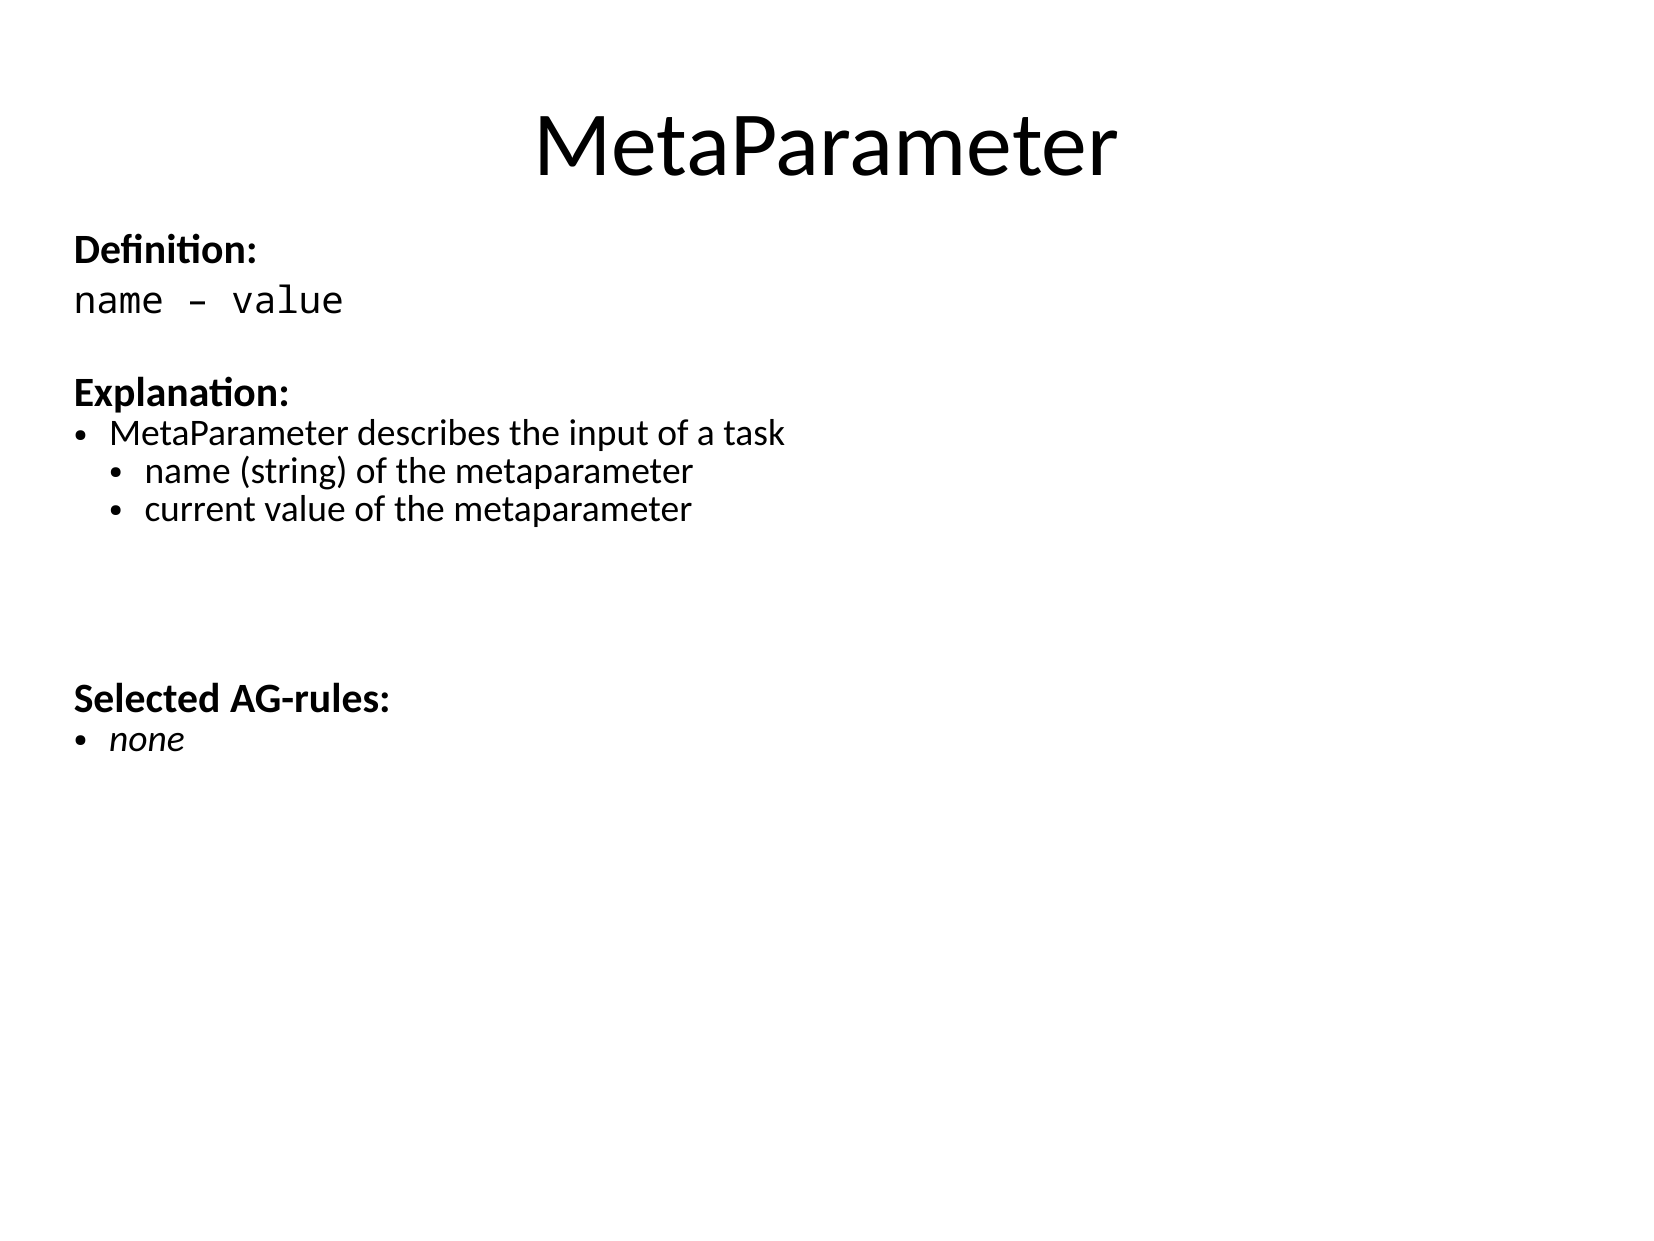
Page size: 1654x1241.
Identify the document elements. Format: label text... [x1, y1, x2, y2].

text_box Definition: name – value Explanation: MetaParameter describes the input of a task name (string) of the metaparameter current value of the metaparameter Selected AG-rules: none [59, 224, 1595, 753]
title MetaParameter [82, 49, 1571, 224]
